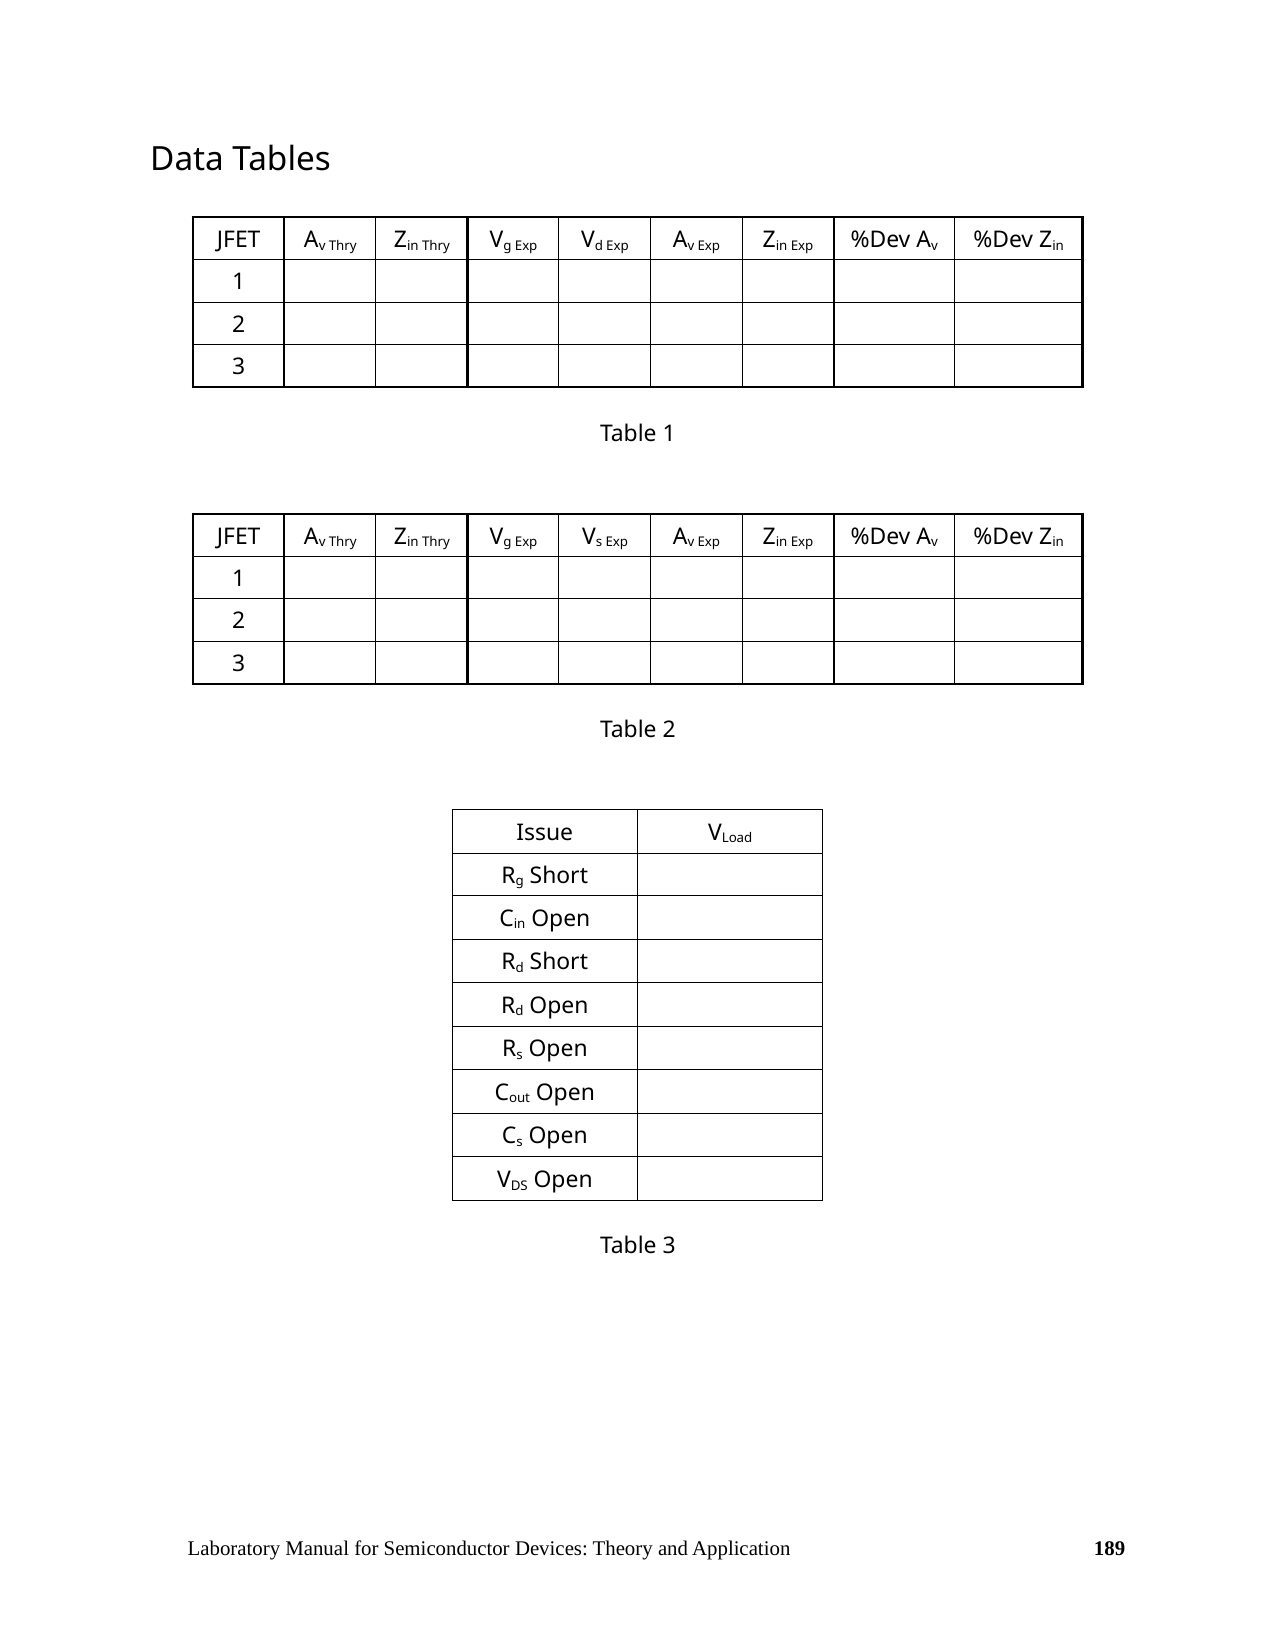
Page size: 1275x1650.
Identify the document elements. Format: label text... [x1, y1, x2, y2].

table_cell [559, 260, 650, 302]
table_cell [376, 599, 466, 641]
table_cell [955, 260, 1081, 302]
table_header Zin Thry [376, 515, 466, 556]
table_cell 3 [194, 345, 283, 386]
table_header Vd Exp [559, 218, 650, 259]
table_cell Rd Open [453, 983, 637, 1026]
table_cell [743, 599, 833, 641]
table_cell [955, 303, 1081, 344]
table_cell [469, 260, 558, 302]
table_cell [743, 345, 833, 386]
table_cell [285, 599, 375, 641]
table_cell Rg Short [453, 854, 637, 895]
table_cell [638, 940, 822, 982]
table_header %Dev Zin [955, 515, 1081, 556]
table_cell [651, 345, 742, 386]
table_cell [651, 557, 742, 598]
table_header Av Exp [651, 515, 742, 556]
table_header Issue [453, 810, 637, 853]
table_cell [638, 1114, 822, 1156]
table_cell [743, 642, 833, 683]
table_header VLoad [638, 810, 822, 853]
table_header %Dev Av [835, 218, 954, 259]
table_cell [835, 642, 954, 683]
table_cell [559, 642, 650, 683]
table_cell [376, 642, 466, 683]
table_header JFET [194, 515, 283, 556]
table_cell [469, 557, 558, 598]
table_header Zin Thry [376, 218, 466, 259]
table_cell [638, 896, 822, 938]
table_cell [743, 303, 833, 344]
table_cell 1 [194, 260, 283, 302]
text Table 1 [150, 417, 1125, 448]
table_header Vs Exp [559, 515, 650, 556]
table_cell [469, 303, 558, 344]
table_cell [955, 599, 1081, 641]
table_cell [743, 260, 833, 302]
table_cell [651, 303, 742, 344]
table_header %Dev Zin [955, 218, 1081, 259]
table_header Av Thry [285, 515, 375, 556]
table_cell [285, 642, 375, 683]
table_cell [955, 557, 1081, 598]
table_cell VDS Open [453, 1157, 637, 1200]
table_cell Cin Open [453, 896, 637, 938]
table_cell Cs Open [453, 1114, 637, 1156]
table_cell [835, 557, 954, 598]
table_cell [638, 983, 822, 1026]
table_cell [651, 599, 742, 641]
table_cell [285, 303, 375, 344]
table_cell Cout Open [453, 1070, 637, 1113]
table_cell 2 [194, 303, 283, 344]
table_header Zin Exp [743, 515, 833, 556]
table_cell [638, 1070, 822, 1113]
table_cell [835, 599, 954, 641]
table_cell [835, 260, 954, 302]
table_cell [559, 345, 650, 386]
table_header Av Exp [651, 218, 742, 259]
table_cell 3 [194, 642, 283, 683]
table_cell [469, 642, 558, 683]
table_cell 2 [194, 599, 283, 641]
table_cell [285, 345, 375, 386]
table_cell [651, 260, 742, 302]
table_cell [285, 260, 375, 302]
table_cell [955, 345, 1081, 386]
table_header Av Thry [285, 218, 375, 259]
table_cell [835, 345, 954, 386]
text Table 2 [150, 713, 1125, 744]
table_cell [743, 557, 833, 598]
text Data Tables [150, 135, 1125, 180]
table_cell [469, 345, 558, 386]
table_cell [638, 1027, 822, 1069]
table_cell [376, 260, 466, 302]
table_header Vg Exp [469, 515, 558, 556]
table_cell [955, 642, 1081, 683]
table_cell [376, 345, 466, 386]
table_cell [638, 854, 822, 895]
text Table 3 [150, 1229, 1125, 1261]
table_cell [376, 303, 466, 344]
table_cell [835, 303, 954, 344]
table_cell [559, 557, 650, 598]
table_cell [469, 599, 558, 641]
table_cell Rs Open [453, 1027, 637, 1069]
table_cell [376, 557, 466, 598]
table_header %Dev Av [835, 515, 954, 556]
table_cell [651, 642, 742, 683]
table_cell [285, 557, 375, 598]
table_cell [559, 599, 650, 641]
table_header Zin Exp [743, 218, 833, 259]
table_header JFET [194, 218, 283, 259]
table_header Vg Exp [469, 218, 558, 259]
table_cell Rd Short [453, 940, 637, 982]
table_cell 1 [194, 557, 283, 598]
table_cell [638, 1157, 822, 1200]
table_cell [559, 303, 650, 344]
